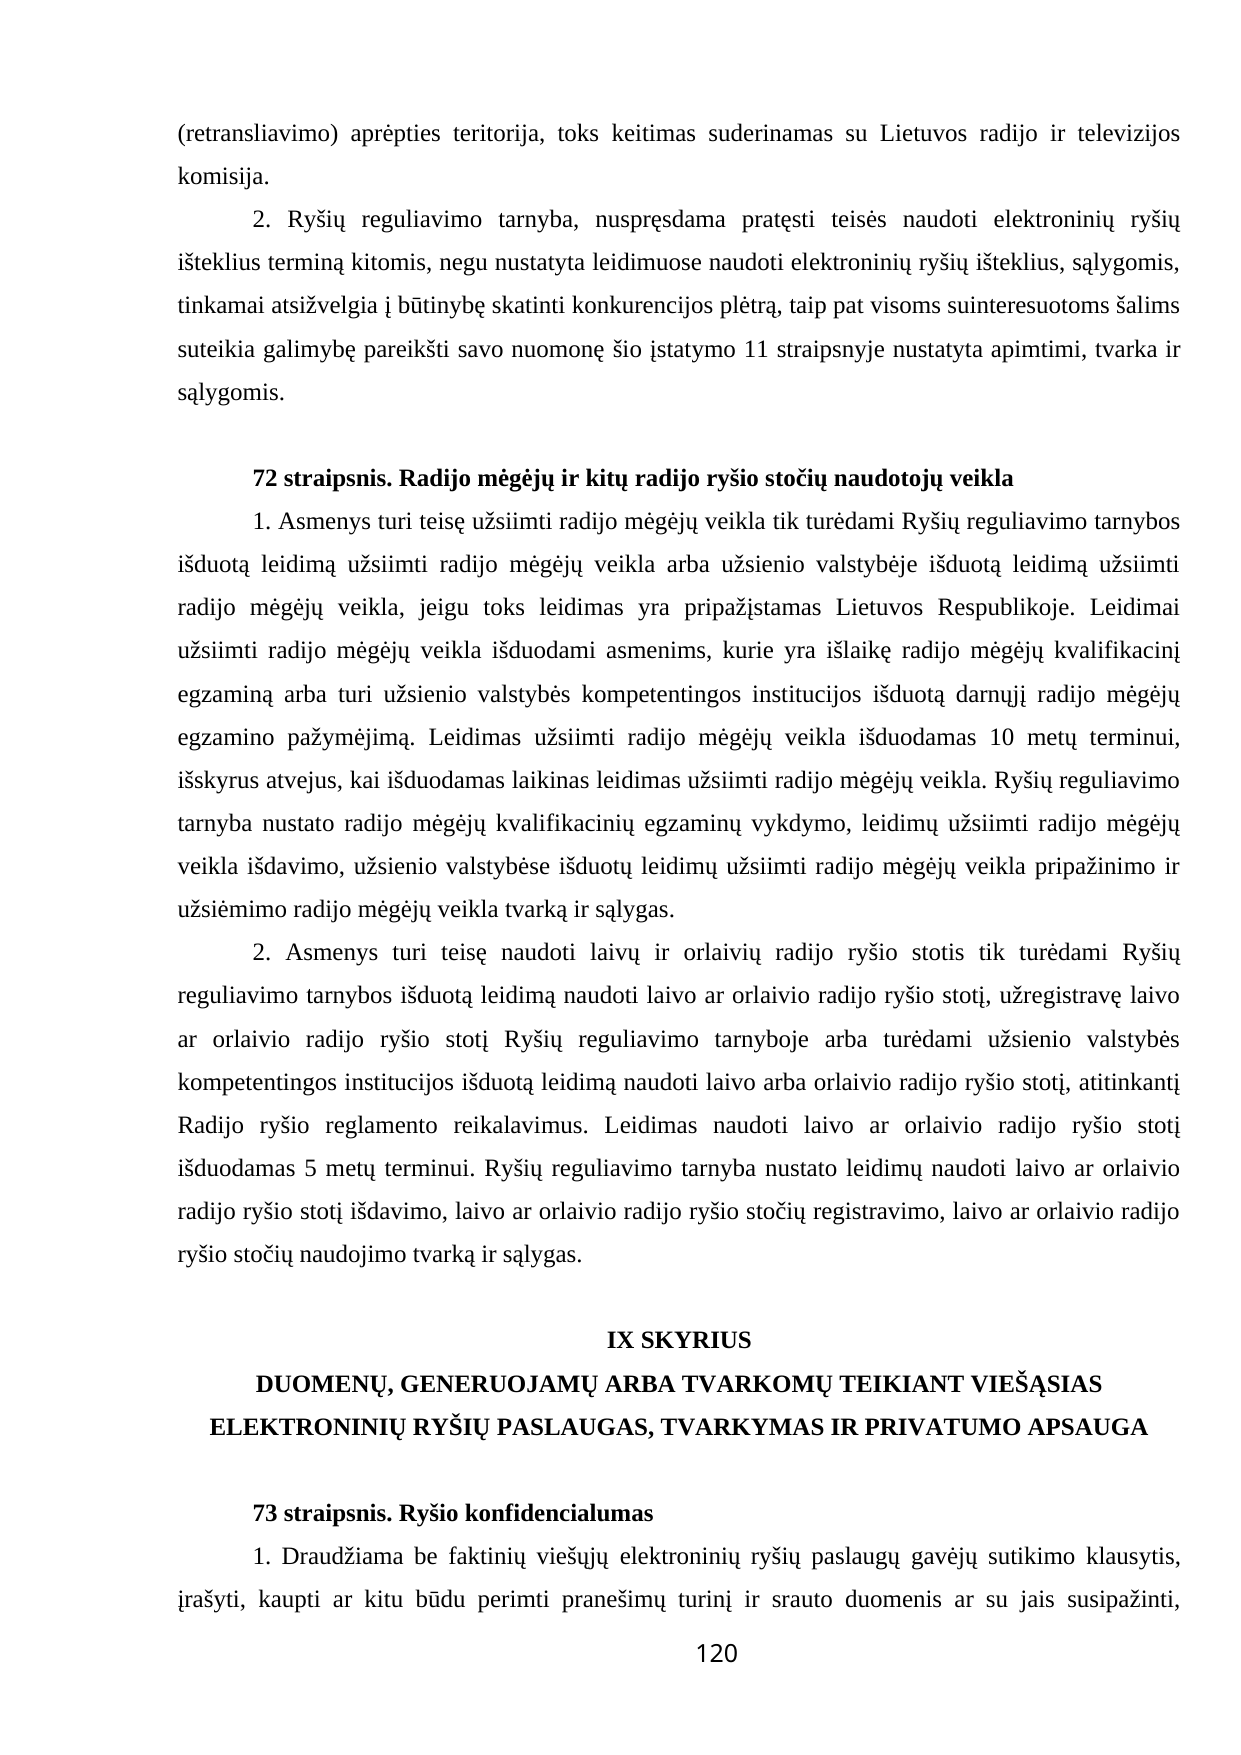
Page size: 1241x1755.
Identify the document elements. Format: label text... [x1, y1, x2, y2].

text 1. Draudžiama be faktinių viešųjų elektroninių ryšių paslaugų gavėjų sutikimo klausytis, įrašyti, kaupti ar kitu būdu perimti pranešimų turinį ir srauto duomenis ar su jais susipažinti, [177, 1541, 1181, 1613]
text (retransliavimo) aprėpties teritorija, toks keitimas suderinamas su Lietuvos radijo ir televizijos komisija. [177, 118, 1181, 190]
text 2. Ryšių reguliavimo tarnyba, nuspręsdama pratęsti teisės naudoti elektroninių ryšių išteklius terminą kitomis, negu nustatyta leidimuose naudoti elektroninių ryšių išteklius, sąlygomis, tinkamai atsižvelgia į būtinybę skatinti konkurencijos plėtrą, taip pat visoms suinteresuotoms šalims suteikia galimybę pareikšti savo nuomonę šio įstatymo 11 straipsnyje nustatyta apimtimi, tvarka ir sąlygomis. [177, 204, 1181, 406]
text IX SKYRIUS [177, 1326, 1181, 1354]
text 2. Asmenys turi teisę naudoti laivų ir orlaivių radijo ryšio stotis tik turėdami Ryšių reguliavimo tarnybos išduotą leidimą naudoti laivo ar orlaivio radijo ryšio stotį, užregistravę laivo ar orlaivio radijo ryšio stotį Ryšių reguliavimo tarnyboje arba turėdami užsienio valstybės kompetentingos institucijos išduotą leidimą naudoti laivo arba orlaivio radijo ryšio stotį, atitinkantį Radijo ryšio reglamento reikalavimus. Leidimas naudoti laivo ar orlaivio radijo ryšio stotį išduodamas 5 metų terminui. Ryšių reguliavimo tarnyba nustato leidimų naudoti laivo ar orlaivio radijo ryšio stotį išdavimo, laivo ar orlaivio radijo ryšio stočių registravimo, laivo ar orlaivio radijo ryšio stočių naudojimo tvarką ir sąlygas. [177, 937, 1181, 1268]
text 73 straipsnis. Ryšio konfidencialumas [177, 1498, 1181, 1527]
text 72 straipsnis. Radijo mėgėjų ir kitų radijo ryšio stočių naudotojų veikla [177, 463, 1181, 492]
text 1. Asmenys turi teisę užsiimti radijo mėgėjų veikla tik turėdami Ryšių reguliavimo tarnybos išduotą leidimą užsiimti radijo mėgėjų veikla arba užsienio valstybėje išduotą leidimą užsiimti radijo mėgėjų veikla, jeigu toks leidimas yra pripažįstamas Lietuvos Respublikoje. Leidimai užsiimti radijo mėgėjų veikla išduodami asmenims, kurie yra išlaikę radijo mėgėjų kvalifikacinį egzaminą arba turi užsienio valstybės kompetentingos institucijos išduotą darnųjį radijo mėgėjų egzamino pažymėjimą. Leidimas užsiimti radijo mėgėjų veikla išduodamas 10 metų terminui, išskyrus atvejus, kai išduodamas laikinas leidimas užsiimti radijo mėgėjų veikla. Ryšių reguliavimo tarnyba nustato radijo mėgėjų kvalifikacinių egzaminų vykdymo, leidimų užsiimti radijo mėgėjų veikla išdavimo, užsienio valstybėse išduotų leidimų užsiimti radijo mėgėjų veikla pripažinimo ir užsiėmimo radijo mėgėjų veikla tvarką ir sąlygas. [177, 506, 1181, 923]
text DUOMENŲ, GENERUOJAMŲ ARBA TVARKOMŲ TEIKIANT VIEŠĄSIAS ELEKTRONINIŲ RYŠIŲ PASLAUGAS, TVARKYMAS IR PRIVATUMO APSAUGA [177, 1369, 1181, 1441]
